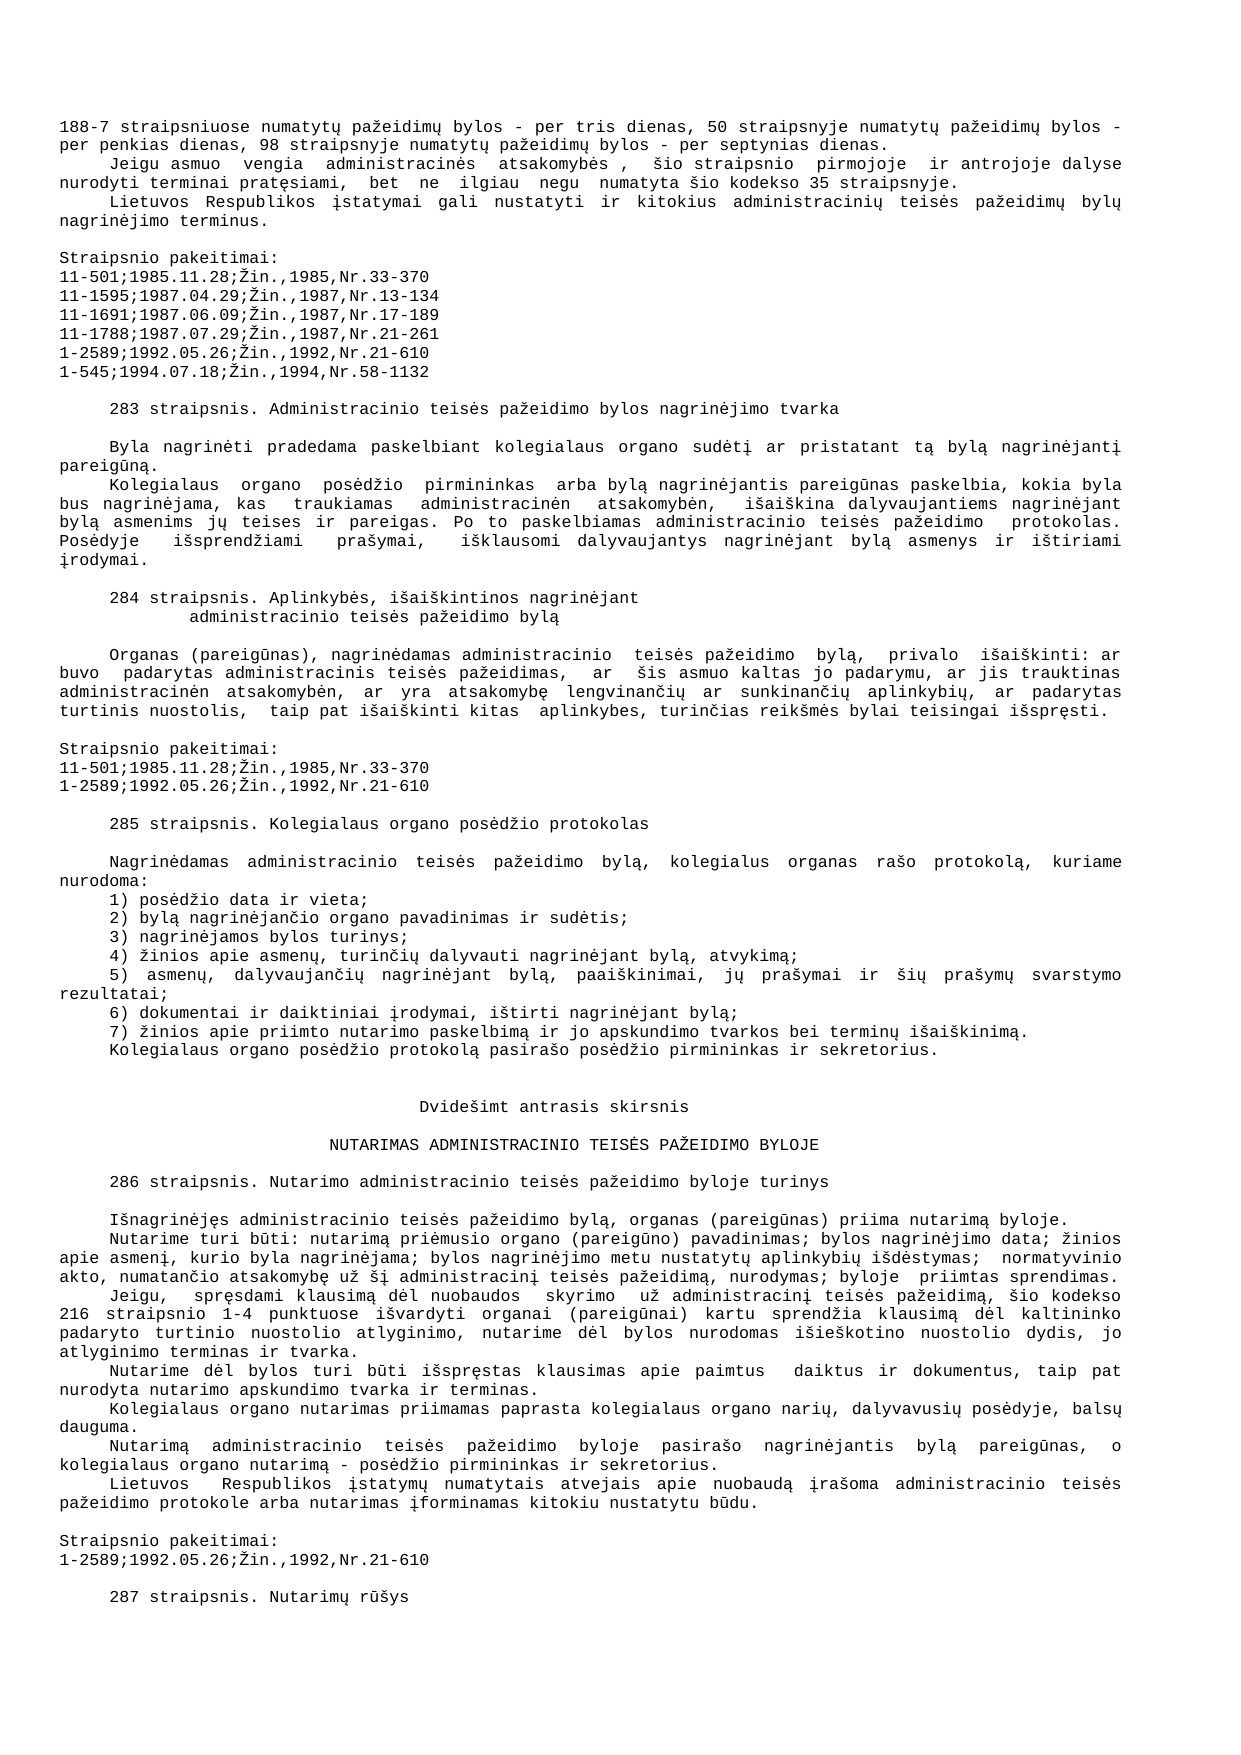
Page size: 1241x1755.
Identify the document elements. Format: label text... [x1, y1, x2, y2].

text Nutarimą administracinio teisės pažeidimo byloje pasirašo nagrinėjantis bylą pareigūnas, o kolegialaus organo nutarimą - posėdžio pirmininkas ir sekretorius. [59, 1438, 1122, 1476]
text 1-2589;1992.05.26;Žin.,1992,Nr.21-610 [59, 1551, 1122, 1570]
text Kolegialaus organo nutarimas priimamas paprasta kolegialaus organo narių, dalyvavusių posėdyje, balsų dauguma. [59, 1400, 1122, 1438]
text Straipsnio pakeitimai: [59, 250, 1122, 269]
text 284 straipsnis. Aplinkybės, išaiškintinos nagrinėjant [59, 589, 1122, 608]
text 5) asmenų, dalyvaujančių nagrinėjant bylą, paaiškinimai, jų prašymai ir šių prašymų svarstymo rezultatai; [59, 967, 1122, 1004]
text Organas (pareigūnas), nagrinėdamas administracinio teisės pažeidimo bylą, privalo išaiškinti: ar buvo padarytas administracinis teisės pažeidimas, ar šis asmuo kaltas jo padarymu, ar jis trauktinas administracinėn atsakomybėn, ar yra atsakomybę lengvinančių ar sunkinančių aplinkybių, ar padarytas turtinis nuostolis, taip pat išaiškinti kitas aplinkybes, turinčias reikšmės bylai teisingai išspręsti. [59, 646, 1122, 721]
text 1-2589;1992.05.26;Žin.,1992,Nr.21-610 [59, 344, 1122, 363]
text 4) žinios apie asmenų, turinčių dalyvauti nagrinėjant bylą, atvykimą; [59, 948, 1122, 967]
text Byla nagrinėti pradedama paskelbiant kolegialaus organo sudėtį ar pristatant tą bylą nagrinėjantį pareigūną. [59, 439, 1122, 476]
text administracinio teisės pažeidimo bylą [59, 608, 1122, 627]
text 6) dokumentai ir daiktiniai įrodymai, ištirti nagrinėjant bylą; [59, 1004, 1122, 1023]
text 188-7 straipsniuose numatytų pažeidimų bylos - per tris dienas, 50 straipsnyje numatytų pažeidimų bylos - per penkias dienas, 98 straipsnyje numatytų pažeidimų bylos - per septynias dienas. [59, 118, 1122, 156]
text Straipsnio pakeitimai: [59, 740, 1122, 759]
text 7) žinios apie priimto nutarimo paskelbimą ir jo apskundimo tvarkos bei terminų išaiškinimą. [59, 1023, 1122, 1042]
text 1-2589;1992.05.26;Žin.,1992,Nr.21-610 [59, 778, 1122, 797]
text Nutarime turi būti: nutarimą priėmusio organo (pareigūno) pavadinimas; bylos nagrinėjimo data; žinios apie asmenį, kurio byla nagrinėjama; bylos nagrinėjimo metu nustatytų aplinkybių išdėstymas; normatyvinio akto, numatančio atsakomybę už šį administracinį teisės pažeidimą, nurodymas; byloje priimtas sprendimas. [59, 1231, 1122, 1287]
text 287 straipsnis. Nutarimų rūšys [59, 1589, 1122, 1608]
text Lietuvos Respublikos įstatymai gali nustatyti ir kitokius administracinių teisės pažeidimų bylų nagrinėjimo terminus. [59, 193, 1122, 231]
text 286 straipsnis. Nutarimo administracinio teisės pažeidimo byloje turinys [59, 1174, 1122, 1193]
text 11-1788;1987.07.29;Žin.,1987,Nr.21-261 [59, 326, 1122, 344]
text 11-1691;1987.06.09;Žin.,1987,Nr.17-189 [59, 307, 1122, 326]
text Nagrinėdamas administracinio teisės pažeidimo bylą, kolegialus organas rašo protokolą, kuriame nurodoma: [59, 853, 1122, 891]
text 3) nagrinėjamos bylos turinys; [59, 929, 1122, 948]
text 283 straipsnis. Administracinio teisės pažeidimo bylos nagrinėjimo tvarka [59, 401, 1122, 420]
text Kolegialaus organo posėdžio pirmininkas arba bylą nagrinėjantis pareigūnas paskelbia, kokia byla bus nagrinėjama, kas traukiamas administracinėn atsakomybėn, išaiškina dalyvaujantiems nagrinėjant bylą asmenims jų teises ir pareigas. Po to paskelbiamas administracinio teisės pažeidimo protokolas. Posėdyje išsprendžiami prašymai, išklausomi dalyvaujantys nagrinėjant bylą asmenys ir ištiriami įrodymai. [59, 476, 1122, 571]
text 11-1595;1987.04.29;Žin.,1987,Nr.13-134 [59, 288, 1122, 307]
text Jeigu asmuo vengia administracinės atsakomybės , šio straipsnio pirmojoje ir antrojoje dalyse nurodyti terminai pratęsiami, bet ne ilgiau negu numatyta šio kodekso 35 straipsnyje. [59, 156, 1122, 193]
text 285 straipsnis. Kolegialaus organo posėdžio protokolas [59, 816, 1122, 834]
text 2) bylą nagrinėjančio organo pavadinimas ir sudėtis; [59, 910, 1122, 929]
text 11-501;1985.11.28;Žin.,1985,Nr.33-370 [59, 759, 1122, 778]
text Dvidešimt antrasis skirsnis [59, 1098, 1122, 1117]
text 1-545;1994.07.18;Žin.,1994,Nr.58-1132 [59, 363, 1122, 382]
text Nutarime dėl bylos turi būti išspręstas klausimas apie paimtus daiktus ir dokumentus, taip pat nurodyta nutarimo apskundimo tvarka ir terminas. [59, 1362, 1122, 1400]
text 11-501;1985.11.28;Žin.,1985,Nr.33-370 [59, 269, 1122, 288]
text NUTARIMAS ADMINISTRACINIO TEISĖS PAŽEIDIMO BYLOJE [59, 1136, 1122, 1155]
text Lietuvos Respublikos įstatymų numatytais atvejais apie nuobaudą įrašoma administracinio teisės pažeidimo protokole arba nutarimas įforminamas kitokiu nustatytu būdu. [59, 1476, 1122, 1513]
text 1) posėdžio data ir vieta; [59, 891, 1122, 910]
text Straipsnio pakeitimai: [59, 1532, 1122, 1551]
text Jeigu, spręsdami klausimą dėl nuobaudos skyrimo už administracinį teisės pažeidimą, šio kodekso 216 straipsnio 1-4 punktuose išvardyti organai (pareigūnai) kartu sprendžia klausimą dėl kaltininko padaryto turtinio nuostolio atlyginimo, nutarime dėl bylos nurodomas išieškotino nuostolio dydis, jo atlyginimo terminas ir tvarka. [59, 1287, 1122, 1362]
text Kolegialaus organo posėdžio protokolą pasirašo posėdžio pirmininkas ir sekretorius. [59, 1042, 1122, 1061]
text Išnagrinėjęs administracinio teisės pažeidimo bylą, organas (pareigūnas) priima nutarimą byloje. [59, 1212, 1122, 1231]
